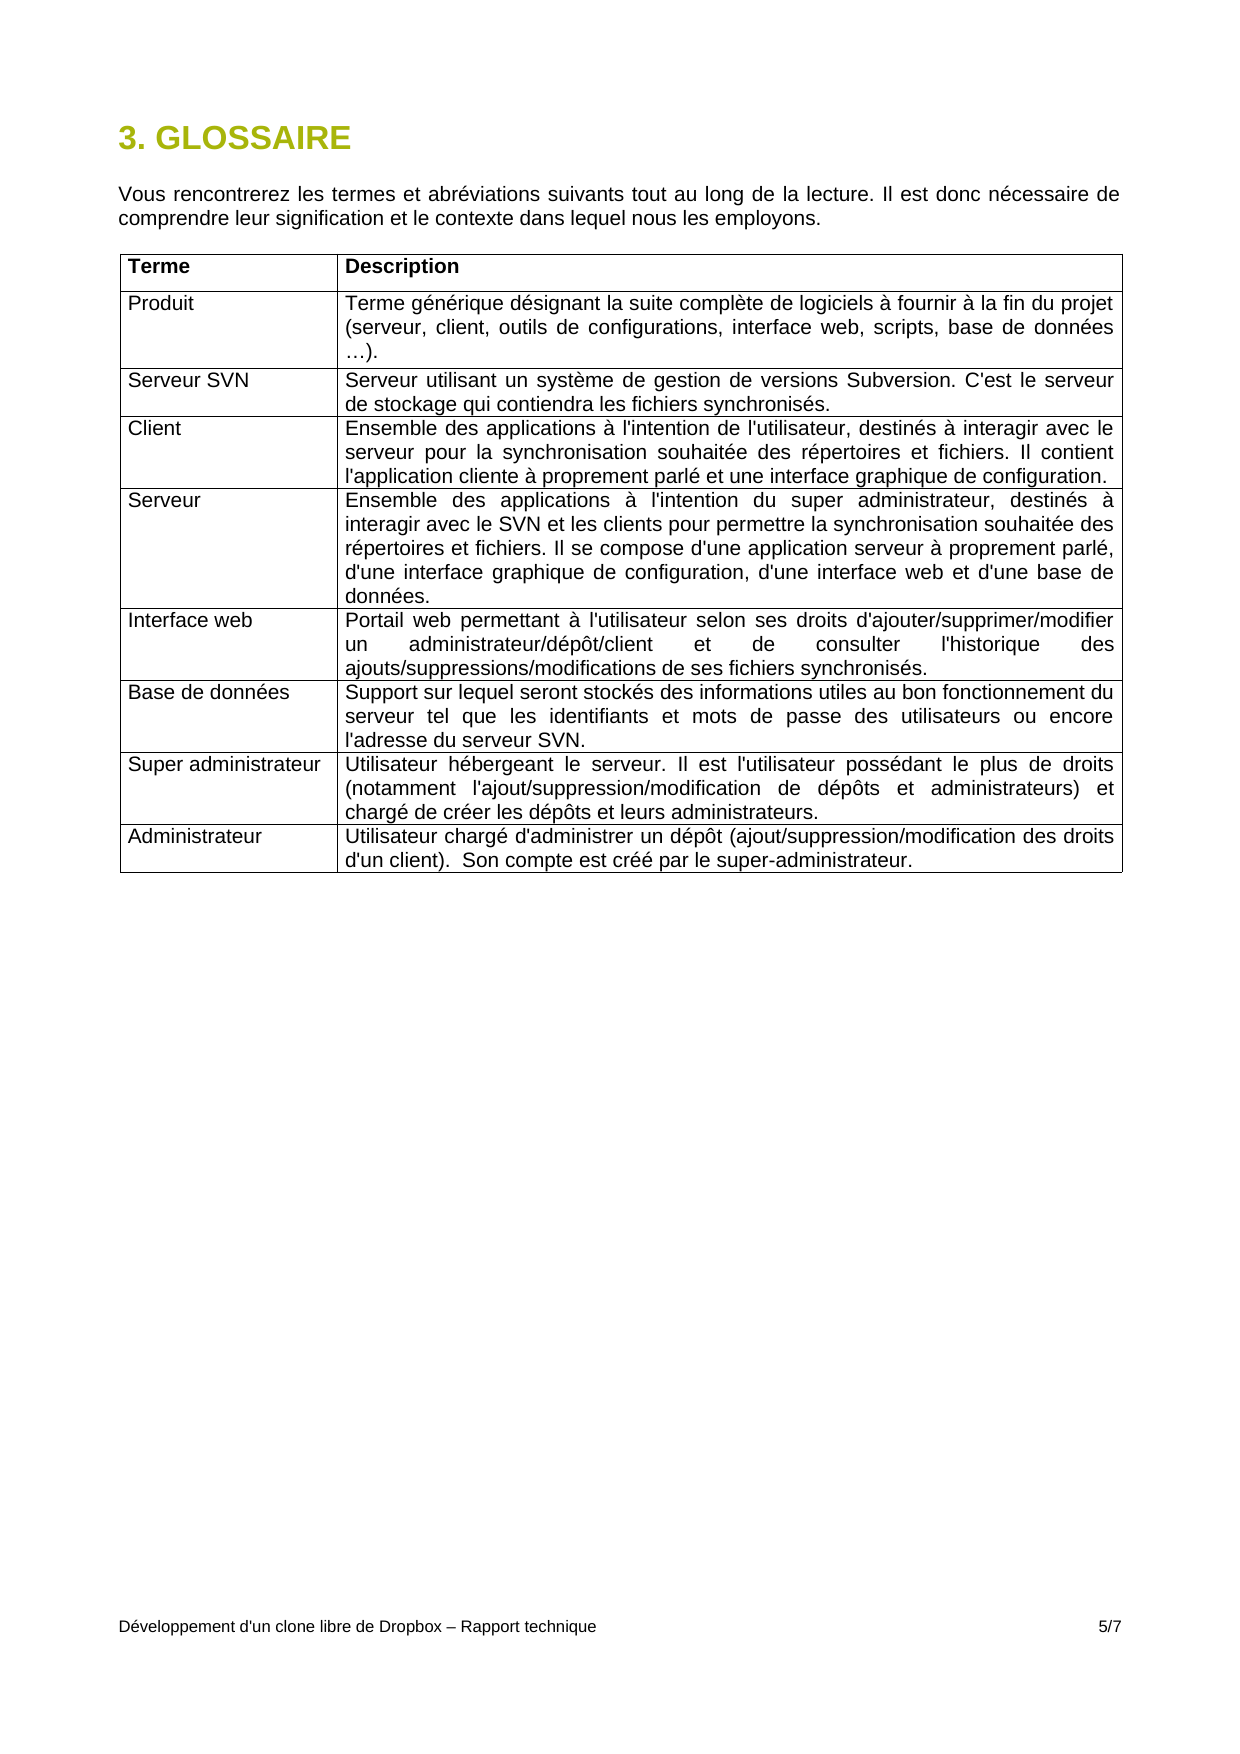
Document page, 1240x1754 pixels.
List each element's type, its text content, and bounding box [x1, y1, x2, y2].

table_cell Serveur utilisant un système de gestion de versions Subversion. C'est le serveur de stockage qui contiendra les fichiers synchronisés. [338, 369, 1122, 416]
table_cell Utilisateur hébergeant le serveur. Il est l'utilisateur possédant le plus de droits (notamment l'ajout/suppression/modification de dépôts et administrateurs) et chargé de créer les dépôts et leurs administrateurs. [338, 753, 1122, 824]
table_cell Base de données [121, 681, 337, 752]
table_cell Portail web permettant à l'utilisateur selon ses droits d'ajouter/supprimer/modifier un administrateur/dépôt/client et de consulter l'historique des ajouts/suppressions/modifications de ses fichiers synchronisés. [338, 609, 1122, 680]
table_header Description [338, 255, 1122, 291]
table_cell Serveur [121, 489, 337, 608]
table_cell Ensemble des applications à l'intention de l'utilisateur, destinés à interagir avec le serveur pour la synchronisation souhaitée des répertoires et fichiers. Il contient l'application cliente à proprement parlé et une interface graphique de configuration. [338, 417, 1122, 488]
table_cell Ensemble des applications à l'intention du super administrateur, destinés à interagir avec le SVN et les clients pour permettre la synchronisation souhaitée des répertoires et fichiers. Il se compose d'une application serveur à proprement parlé, d'une interface graphique de configuration, d'une interface web et d'une base de données. [338, 489, 1122, 608]
table_cell Interface web [121, 609, 337, 680]
table_cell Client [121, 417, 337, 488]
table_cell Support sur lequel seront stockés des informations utiles au bon fonctionnement du serveur tel que les identifiants et mots de passe des utilisateurs ou encore l'adresse du serveur SVN. [338, 681, 1122, 752]
table_cell Super administrateur [121, 753, 337, 824]
table_cell Utilisateur chargé d'administrer un dépôt (ajout/suppression/modification des droits d'un client). Son compte est créé par le super-administrateur. [338, 825, 1122, 872]
table_cell Terme générique désignant la suite complète de logiciels à fournir à la fin du projet (serveur, client, outils de configurations, interface web, scripts, base de données …). [338, 292, 1122, 368]
table_cell Serveur SVN [121, 369, 337, 416]
table_cell Produit [121, 292, 337, 368]
table_cell Administrateur [121, 825, 337, 872]
table_header Terme [121, 255, 337, 291]
text Vous rencontrerez les termes et abréviations suivants tout au long de la lecture. Il est donc nécessaire de comprendre leur signification et le contexte dans lequel nous les employons. [118, 182, 1121, 229]
subtitle Glossaire [118, 118, 1121, 157]
